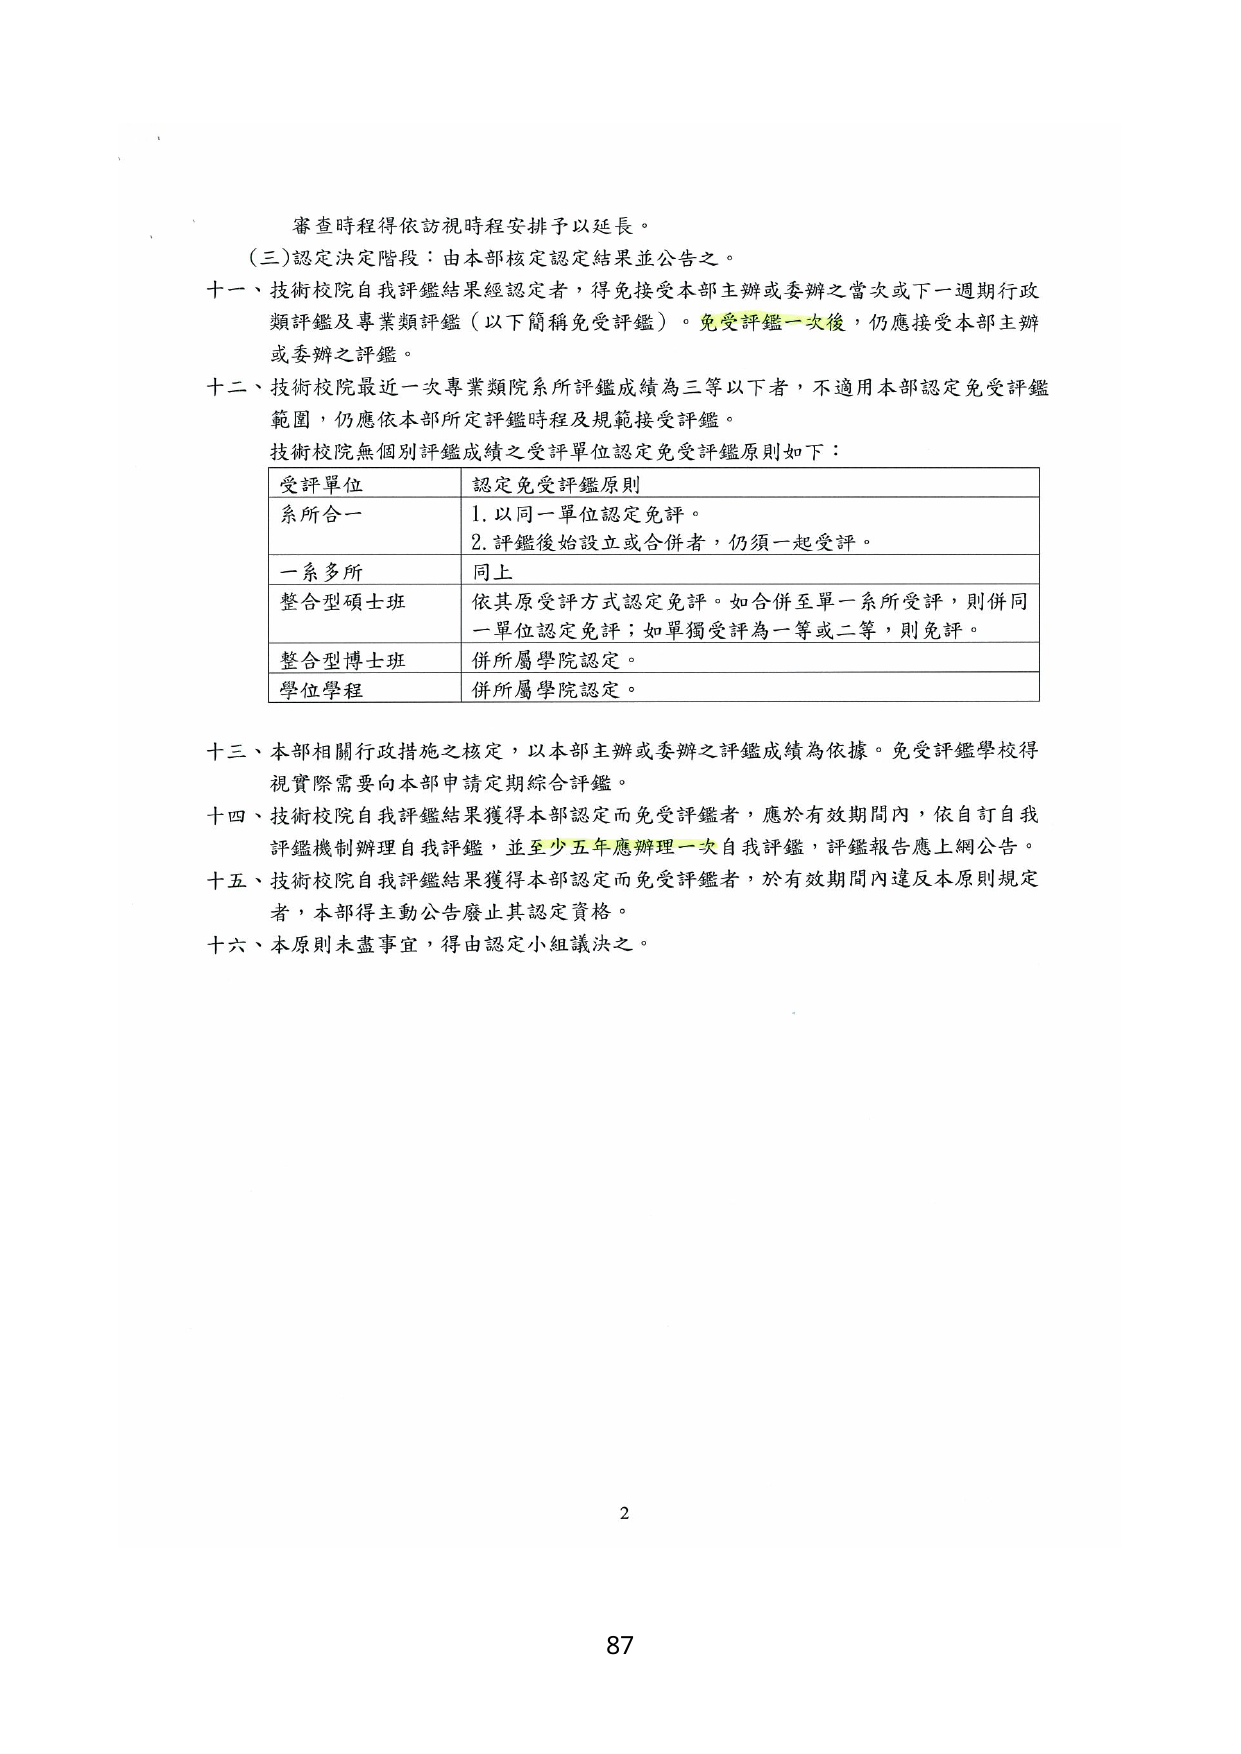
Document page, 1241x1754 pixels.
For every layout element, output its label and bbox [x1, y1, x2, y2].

picture [118, 123, 1122, 1548]
